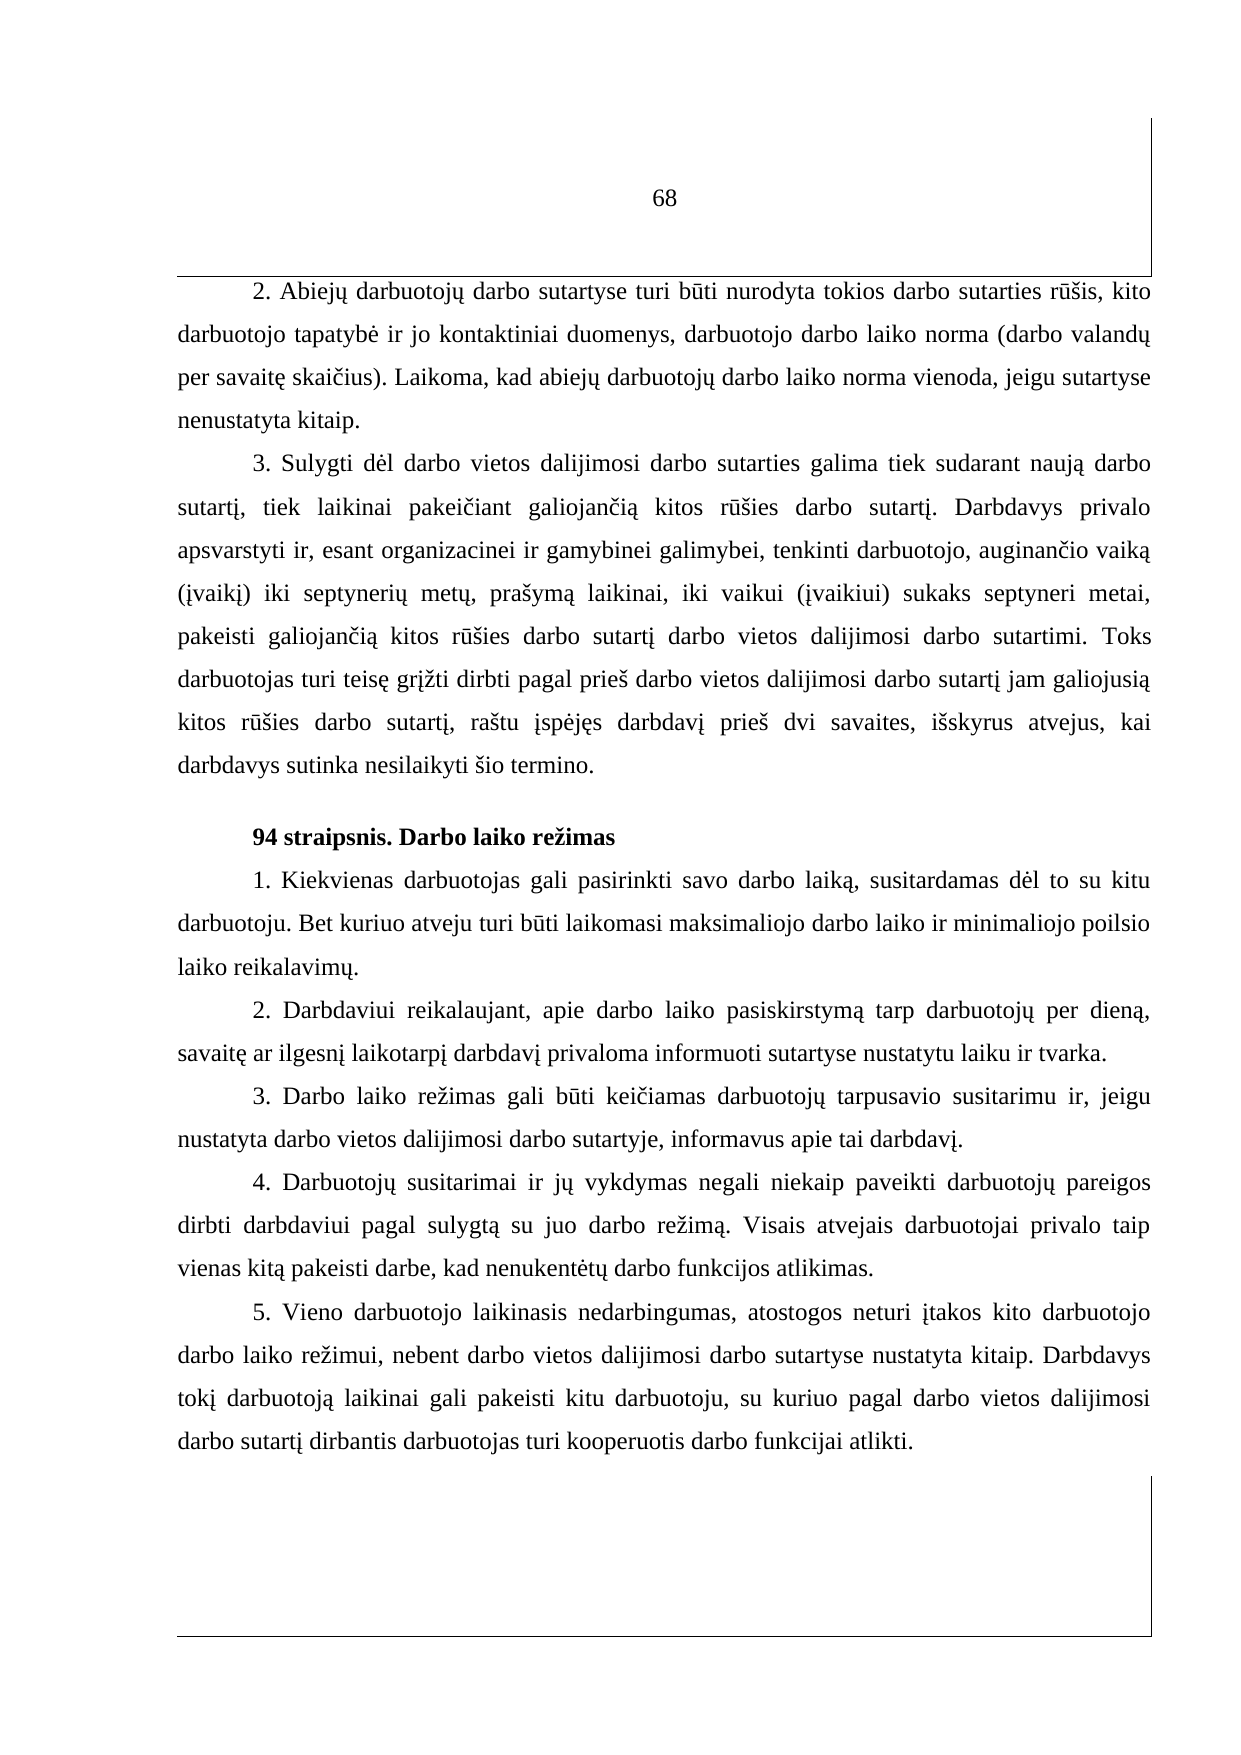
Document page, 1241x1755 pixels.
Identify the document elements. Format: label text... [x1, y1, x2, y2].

text 3. Sulygti dėl darbo vietos dalijimosi darbo sutarties galima tiek sudarant naują darbo sutartį, tiek laikinai pakeičiant galiojančią kitos rūšies darbo sutartį. Darbdavys privalo apsvarstyti ir, esant organizacinei ir gamybinei galimybei, tenkinti darbuotojo, auginančio vaiką (įvaikį) iki septynerių metų, prašymą laikinai, iki vaikui (įvaikiui) sukaks septyneri metai, pakeisti galiojančią kitos rūšies darbo sutartį darbo vietos dalijimosi darbo sutartimi. Toks darbuotojas turi teisę grįžti dirbti pagal prieš darbo vietos dalijimosi darbo sutartį jam galiojusią kitos rūšies darbo sutartį, raštu įspėjęs darbdavį prieš dvi savaites, išskyrus atvejus, kai darbdavys sutinka nesilaikyti šio termino. [177, 448, 1152, 779]
text 1. Kiekvienas darbuotojas gali pasirinkti savo darbo laiką, susitardamas dėl to su kitu darbuotoju. Bet kuriuo atveju turi būti laikomasi maksimaliojo darbo laiko ir minimaliojo poilsio laiko reikalavimų. [177, 865, 1152, 980]
subtitle 94 straipsnis. Darbo laiko režimas [177, 822, 1152, 851]
text 2. Abiejų darbuotojų darbo sutartyse turi būti nurodyta tokios darbo sutarties rūšis, kito darbuotojo tapatybė ir jo kontaktiniai duomenys, darbuotojo darbo laiko norma (darbo valandų per savaitę skaičius). Laikoma, kad abiejų darbuotojų darbo laiko norma vienoda, jeigu sutartyse nenustatyta kitaip. [177, 276, 1152, 434]
text 2. Darbdaviui reikalaujant, apie darbo laiko pasiskirstymą tarp darbuotojų per dieną, savaitę ar ilgesnį laikotarpį darbdavį privaloma informuoti sutartyse nustatytu laiku ir tvarka. [177, 995, 1152, 1067]
text 4. Darbuotojų susitarimai ir jų vykdymas negali niekaip paveikti darbuotojų pareigos dirbti darbdaviui pagal sulygtą su juo darbo režimą. Visais atvejais darbuotojai privalo taip vienas kitą pakeisti darbe, kad nenukentėtų darbo funkcijos atlikimas. [177, 1167, 1152, 1282]
text 3. Darbo laiko režimas gali būti keičiamas darbuotojų tarpusavio susitarimu ir, jeigu nustatyta darbo vietos dalijimosi darbo sutartyje, informavus apie tai darbdavį. [177, 1081, 1152, 1153]
text 5. Vieno darbuotojo laikinasis nedarbingumas, atostogos neturi įtakos kito darbuotojo darbo laiko režimui, nebent darbo vietos dalijimosi darbo sutartyse nustatyta kitaip. Darbdavys tokį darbuotoją laikinai gali pakeisti kitu darbuotoju, su kuriuo pagal darbo vietos dalijimosi darbo sutartį dirbantis darbuotojas turi kooperuotis darbo funkcijai atlikti. [177, 1297, 1152, 1455]
